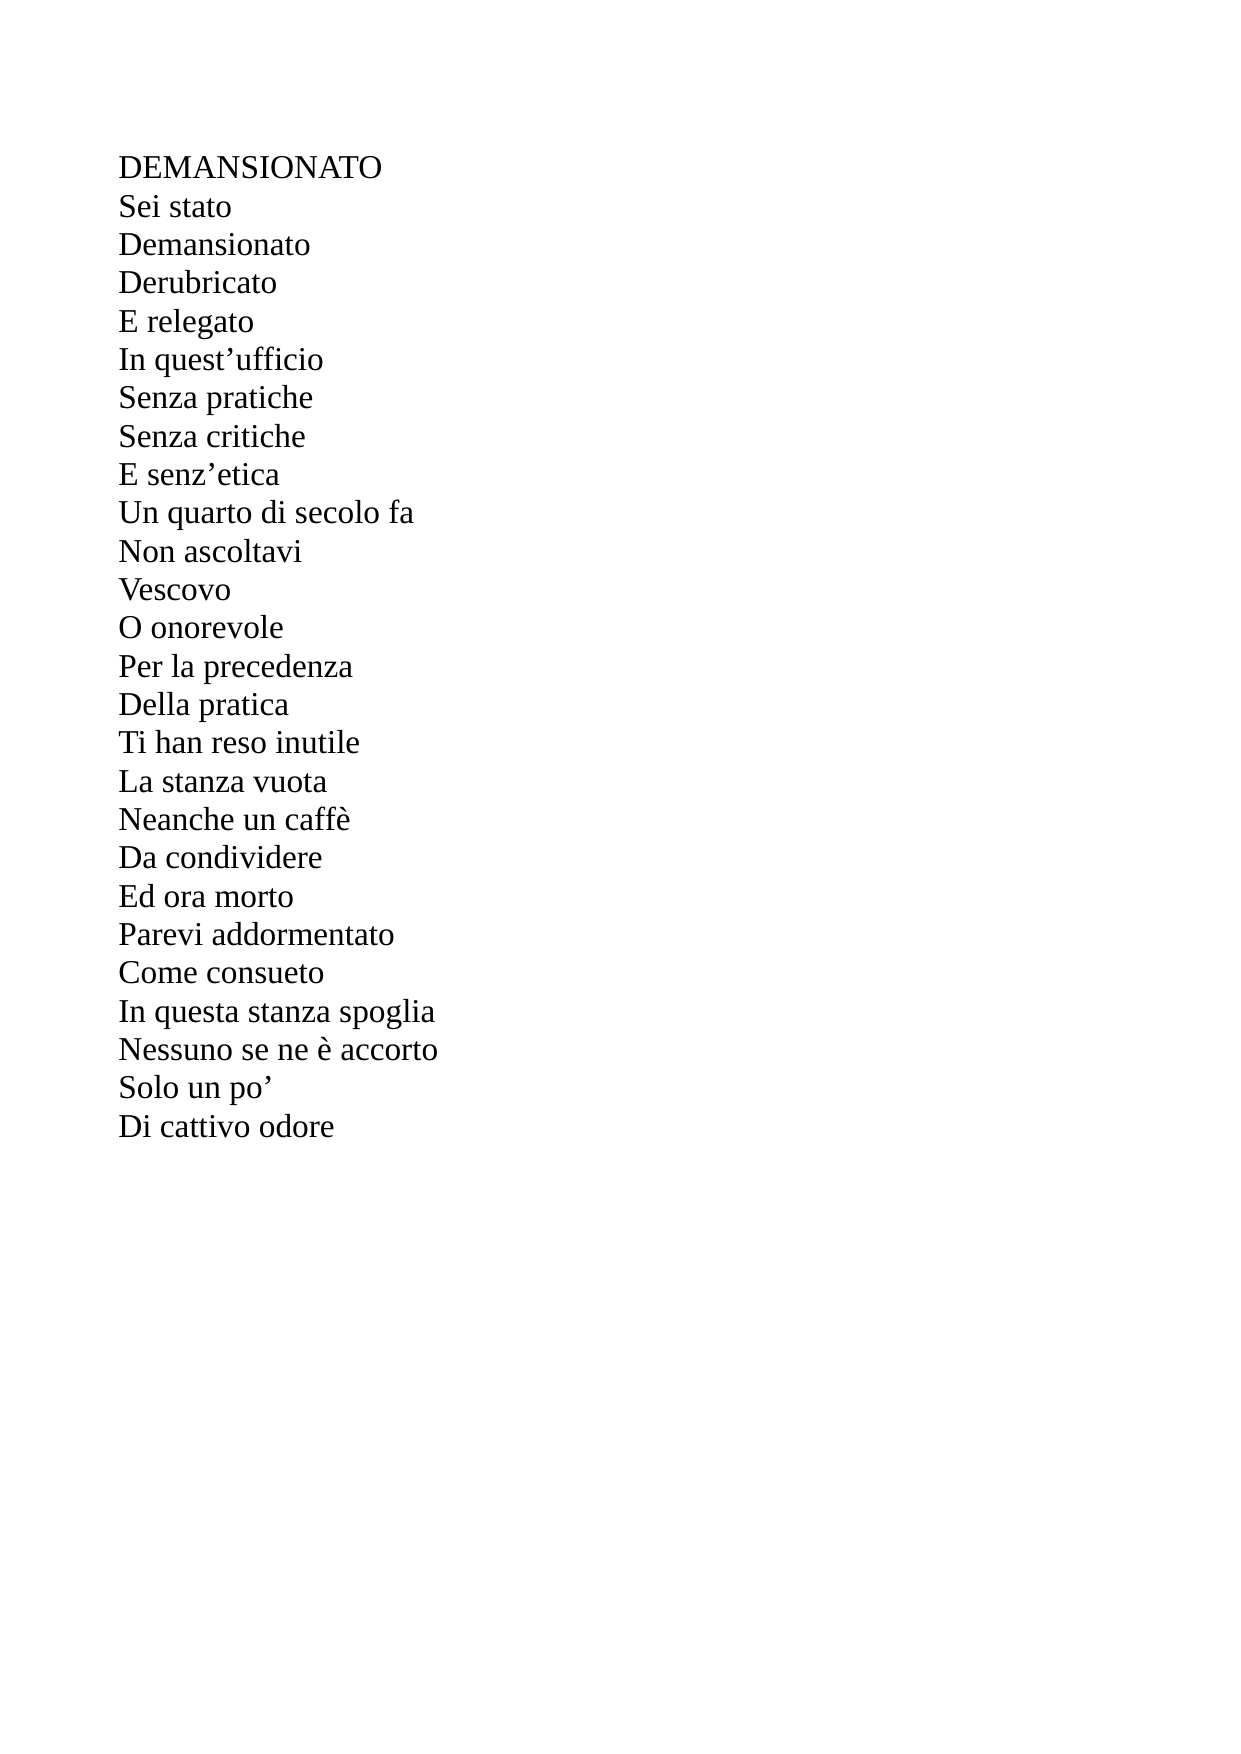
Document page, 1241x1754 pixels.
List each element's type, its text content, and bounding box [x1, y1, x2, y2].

text Senza critiche [118, 416, 1122, 454]
text Ed ora morto [118, 876, 1122, 914]
text Senza pratiche [118, 378, 1122, 416]
text In quest’ufficio [118, 339, 1122, 378]
text Vescovo [118, 569, 1122, 608]
text Per la precedenza [118, 646, 1122, 684]
text Derubricato [118, 263, 1122, 301]
text DEMANSIONATO [118, 148, 1122, 186]
text Solo un po’ [118, 1068, 1122, 1106]
text E relegato [118, 301, 1122, 339]
text Non ascoltavi [118, 531, 1122, 569]
text Demansionato [118, 224, 1122, 263]
text Della pratica [118, 684, 1122, 723]
text Parevi addormentato [118, 914, 1122, 953]
text La stanza vuota [118, 761, 1122, 799]
text Nessuno se ne è accorto [118, 1029, 1122, 1068]
text Sei stato [118, 186, 1122, 224]
text O onorevole [118, 608, 1122, 646]
text E senz’etica [118, 454, 1122, 493]
text Come consueto [118, 953, 1122, 991]
text Un quarto di secolo fa [118, 493, 1122, 531]
text In questa stanza spoglia [118, 991, 1122, 1029]
text Ti han reso inutile [118, 723, 1122, 761]
text Da condividere [118, 838, 1122, 876]
text Di cattivo odore [118, 1106, 1122, 1144]
text Neanche un caffè [118, 799, 1122, 838]
